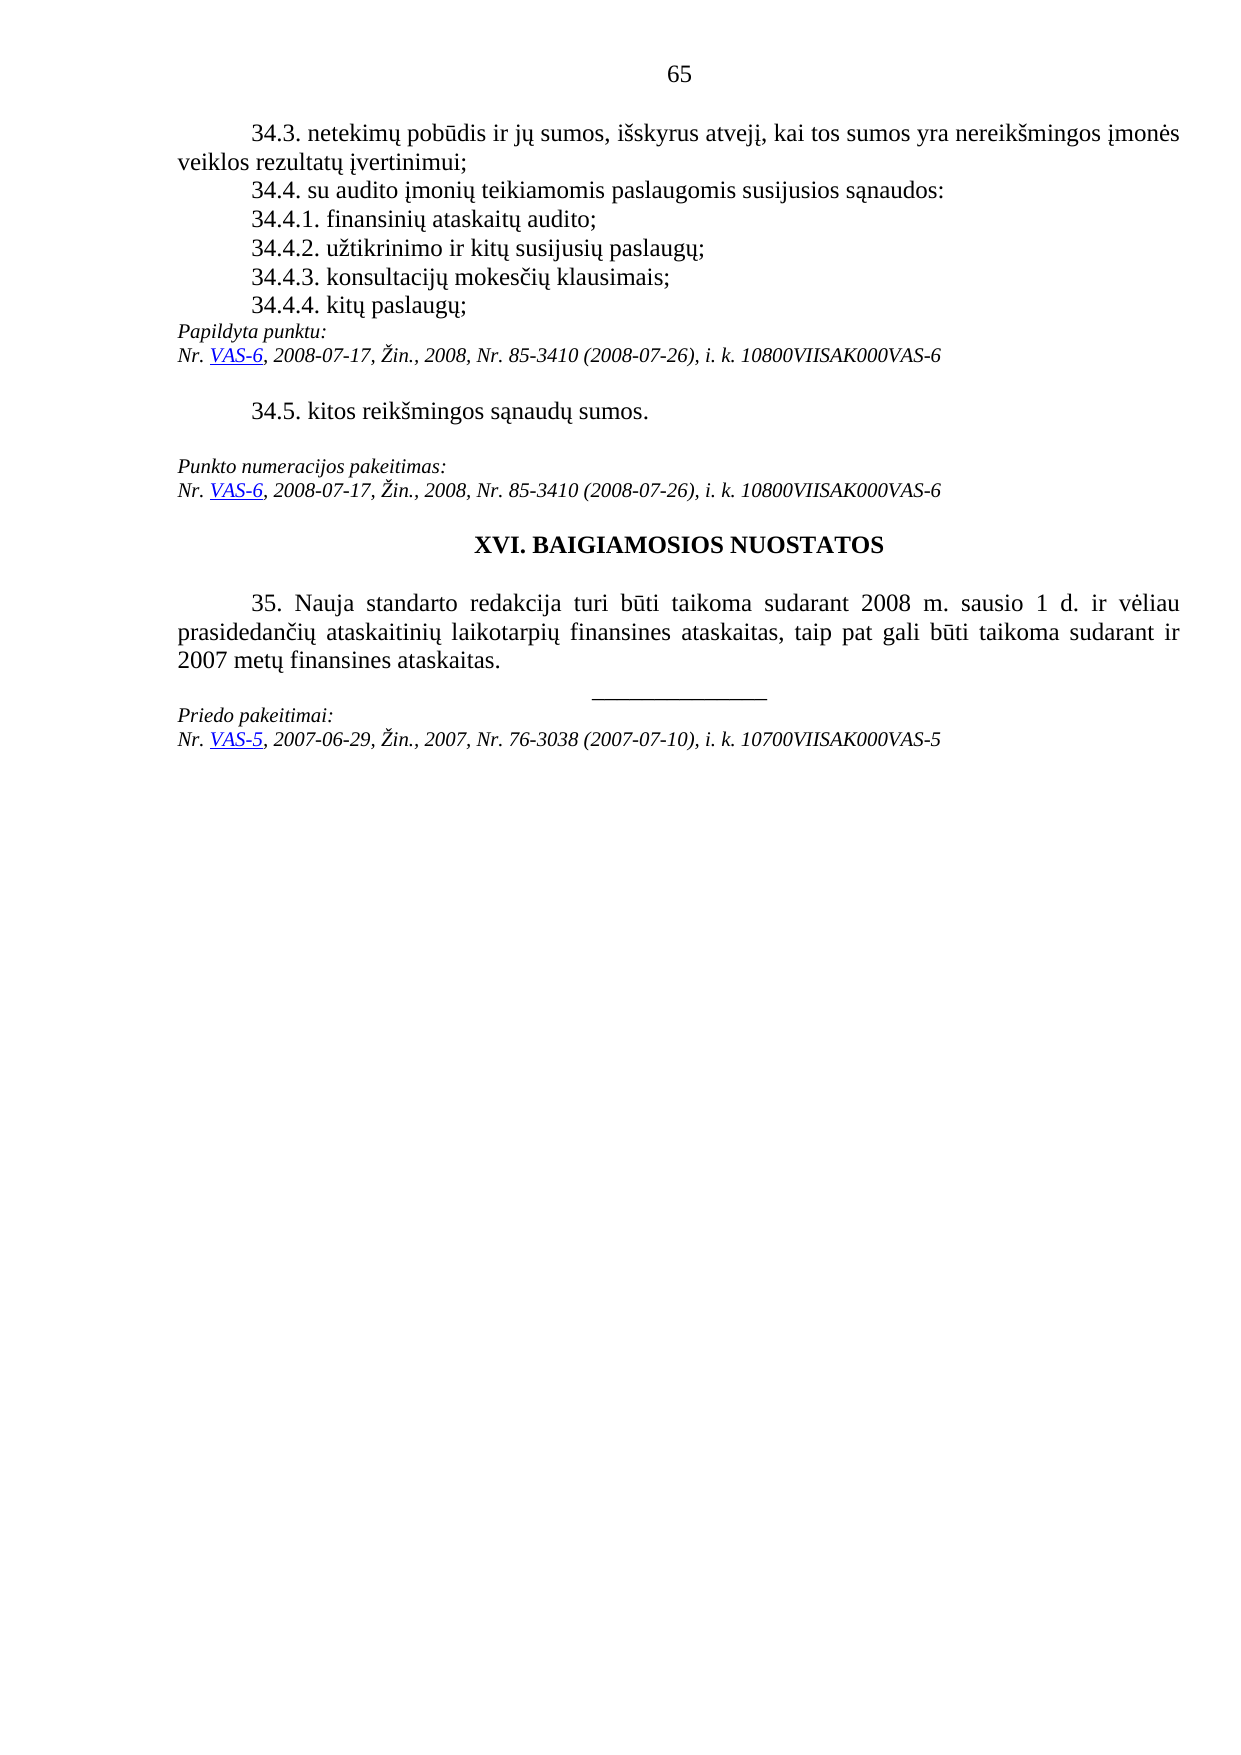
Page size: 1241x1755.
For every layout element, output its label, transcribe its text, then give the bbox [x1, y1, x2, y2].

text Papildyta punktu: [177, 319, 1181, 343]
text Punkto numeracijos pakeitimas: [177, 454, 1181, 478]
text 34.4. su audito įmonių teikiamomis paslaugomis susijusios sąnaudos: [177, 176, 1181, 204]
text XVI. BAIGIAMOSIOS NUOSTATOS [177, 531, 1181, 559]
text ______________ [177, 674, 1181, 703]
text Nr. VAS-5, 2007-06-29, Žin., 2007, Nr. 76-3038 (2007-07-10), i. k. 10700VIISAK000VAS-5 [177, 727, 1181, 751]
text Priedo pakeitimai: [177, 703, 1181, 727]
text Nr. VAS-6, 2008-07-17, Žin., 2008, Nr. 85-3410 (2008-07-26), i. k. 10800VIISAK000VAS-6 [177, 478, 1181, 502]
text 34.4.4. kitų paslaugų; [177, 291, 1181, 319]
text 35. Nauja standarto redakcija turi būti taikoma sudarant 2008 m. sausio 1 d. ir vėliau prasidedančių ataskaitinių laikotarpių finansines ataskaitas, taip pat gali būti taikoma sudarant ir 2007 metų finansines ataskaitas. [177, 588, 1181, 674]
text 34.4.1. finansinių ataskaitų audito; [177, 204, 1181, 233]
text 34.4.2. užtikrinimo ir kitų susijusių paslaugų; [177, 233, 1181, 262]
text 34.3. netekimų pobūdis ir jų sumos, išskyrus atvejį, kai tos sumos yra nereikšmingos įmonės veiklos rezultatų įvertinimui; [177, 118, 1181, 176]
text Nr. VAS-6, 2008-07-17, Žin., 2008, Nr. 85-3410 (2008-07-26), i. k. 10800VIISAK000VAS-6 [177, 343, 1181, 367]
text 34.5. kitos reikšmingos sąnaudų sumos. [177, 396, 1181, 425]
text 34.4.3. konsultacijų mokesčių klausimais; [177, 262, 1181, 291]
